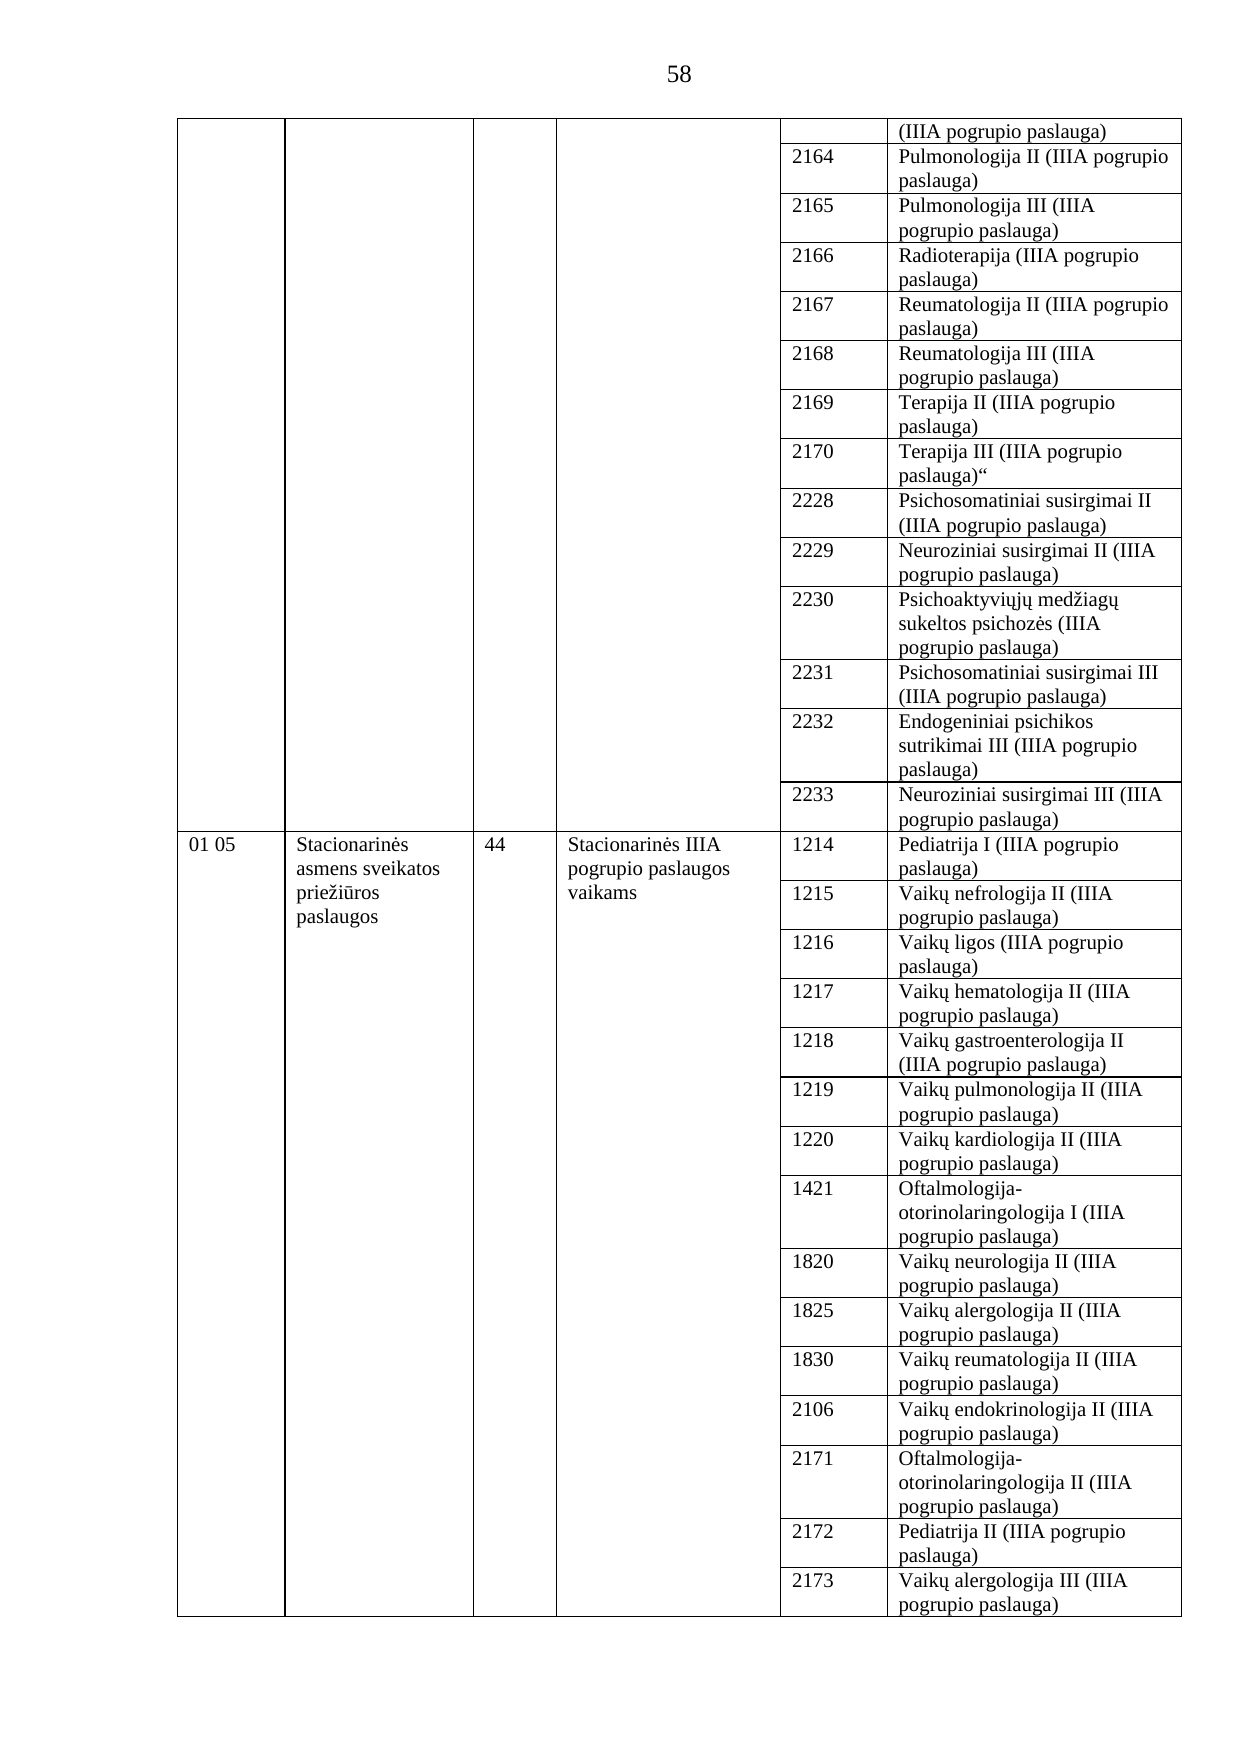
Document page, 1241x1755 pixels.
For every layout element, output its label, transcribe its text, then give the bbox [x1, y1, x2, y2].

table_cell Pediatrija I (IIIA pogrupio paslauga) [888, 832, 1181, 880]
table_cell 2164 [781, 144, 887, 192]
table_cell 1216 [781, 930, 887, 978]
table_cell Vaikų neurologija II (IIIA pogrupio paslauga) [888, 1249, 1181, 1297]
table_cell [178, 119, 284, 831]
table_cell [557, 119, 780, 831]
table_cell 01 05 [178, 832, 284, 1616]
table_cell 2172 [781, 1519, 887, 1567]
table_cell Psichosomatiniai susirgimai II (IIIA pogrupio paslauga) [888, 489, 1181, 537]
table_cell 2167 [781, 292, 887, 340]
table_cell Vaikų nefrologija II (IIIA pogrupio paslauga) [888, 881, 1181, 929]
table_cell 1421 [781, 1176, 887, 1248]
table_cell 2165 [781, 194, 887, 242]
table_cell 1214 [781, 832, 887, 880]
table_cell Pulmonologija III (IIIA pogrupio paslauga) [888, 194, 1181, 242]
table_cell 2230 [781, 587, 887, 659]
table_cell Stacionarinės asmens sveikatos priežiūros paslaugos [286, 832, 473, 1616]
table_cell 2229 [781, 538, 887, 586]
table_cell Vaikų ligos (IIIA pogrupio paslauga) [888, 930, 1181, 978]
table_cell 2170 [781, 439, 887, 487]
table_cell Terapija III (IIIA pogrupio paslauga)“ [888, 439, 1181, 487]
table_cell 1820 [781, 1249, 887, 1297]
table_cell Vaikų alergologija III (IIIA pogrupio paslauga) [888, 1568, 1181, 1616]
table_cell 1220 [781, 1127, 887, 1175]
table_cell Vaikų alergologija II (IIIA pogrupio paslauga) [888, 1298, 1181, 1346]
table_cell Vaikų pulmonologija II (IIIA pogrupio paslauga) [888, 1078, 1181, 1126]
table_cell Pulmonologija II (IIIA pogrupio paslauga) [888, 144, 1181, 192]
table_cell 2231 [781, 660, 887, 708]
table_cell 2228 [781, 489, 887, 537]
table_cell 1217 [781, 979, 887, 1027]
table_cell Oftalmologija-otorinolaringologija II (IIIA pogrupio paslauga) [888, 1446, 1181, 1518]
table_cell (IIIA pogrupio paslauga) [888, 119, 1181, 143]
table_cell Oftalmologija-otorinolaringologija I (IIIA pogrupio paslauga) [888, 1176, 1181, 1248]
table_cell [781, 119, 887, 143]
table_cell Stacionarinės IIIA pogrupio paslaugos vaikams [557, 832, 780, 1616]
table_cell Reumatologija III (IIIA pogrupio paslauga) [888, 341, 1181, 389]
table_cell 2233 [781, 783, 887, 831]
table_cell Vaikų kardiologija II (IIIA pogrupio paslauga) [888, 1127, 1181, 1175]
table_cell Vaikų reumatologija II (IIIA pogrupio paslauga) [888, 1347, 1181, 1395]
table_cell [474, 119, 556, 831]
table_cell 2169 [781, 390, 887, 438]
table_cell Radioterapija (IIIA pogrupio paslauga) [888, 243, 1181, 291]
table_cell 2171 [781, 1446, 887, 1518]
table_cell 1830 [781, 1347, 887, 1395]
table_cell Reumatologija II (IIIA pogrupio paslauga) [888, 292, 1181, 340]
table_cell Endogeniniai psichikos sutrikimai III (IIIA pogrupio paslauga) [888, 709, 1181, 781]
table_cell 2166 [781, 243, 887, 291]
table_cell 1825 [781, 1298, 887, 1346]
table_cell [286, 119, 473, 831]
table_cell Vaikų hematologija II (IIIA pogrupio paslauga) [888, 979, 1181, 1027]
table_cell Psichoaktyviųjų medžiagų sukeltos psichozės (IIIA pogrupio paslauga) [888, 587, 1181, 659]
table_cell 1218 [781, 1028, 887, 1076]
table_cell Psichosomatiniai susirgimai III (IIIA pogrupio paslauga) [888, 660, 1181, 708]
table_cell 2173 [781, 1568, 887, 1616]
table_cell Terapija II (IIIA pogrupio paslauga) [888, 390, 1181, 438]
table_cell Vaikų gastroenterologija II (IIIA pogrupio paslauga) [888, 1028, 1181, 1076]
table_cell Neuroziniai susirgimai II (IIIA pogrupio paslauga) [888, 538, 1181, 586]
table_cell 44 [474, 832, 556, 1616]
table_cell 2168 [781, 341, 887, 389]
table_cell 2232 [781, 709, 887, 781]
table_cell 2106 [781, 1396, 887, 1444]
table_cell Pediatrija II (IIIA pogrupio paslauga) [888, 1519, 1181, 1567]
table_cell 1219 [781, 1078, 887, 1126]
table_cell Vaikų endokrinologija II (IIIA pogrupio paslauga) [888, 1396, 1181, 1444]
table_cell 1215 [781, 881, 887, 929]
table_cell Neuroziniai susirgimai III (IIIA pogrupio paslauga) [888, 783, 1181, 831]
